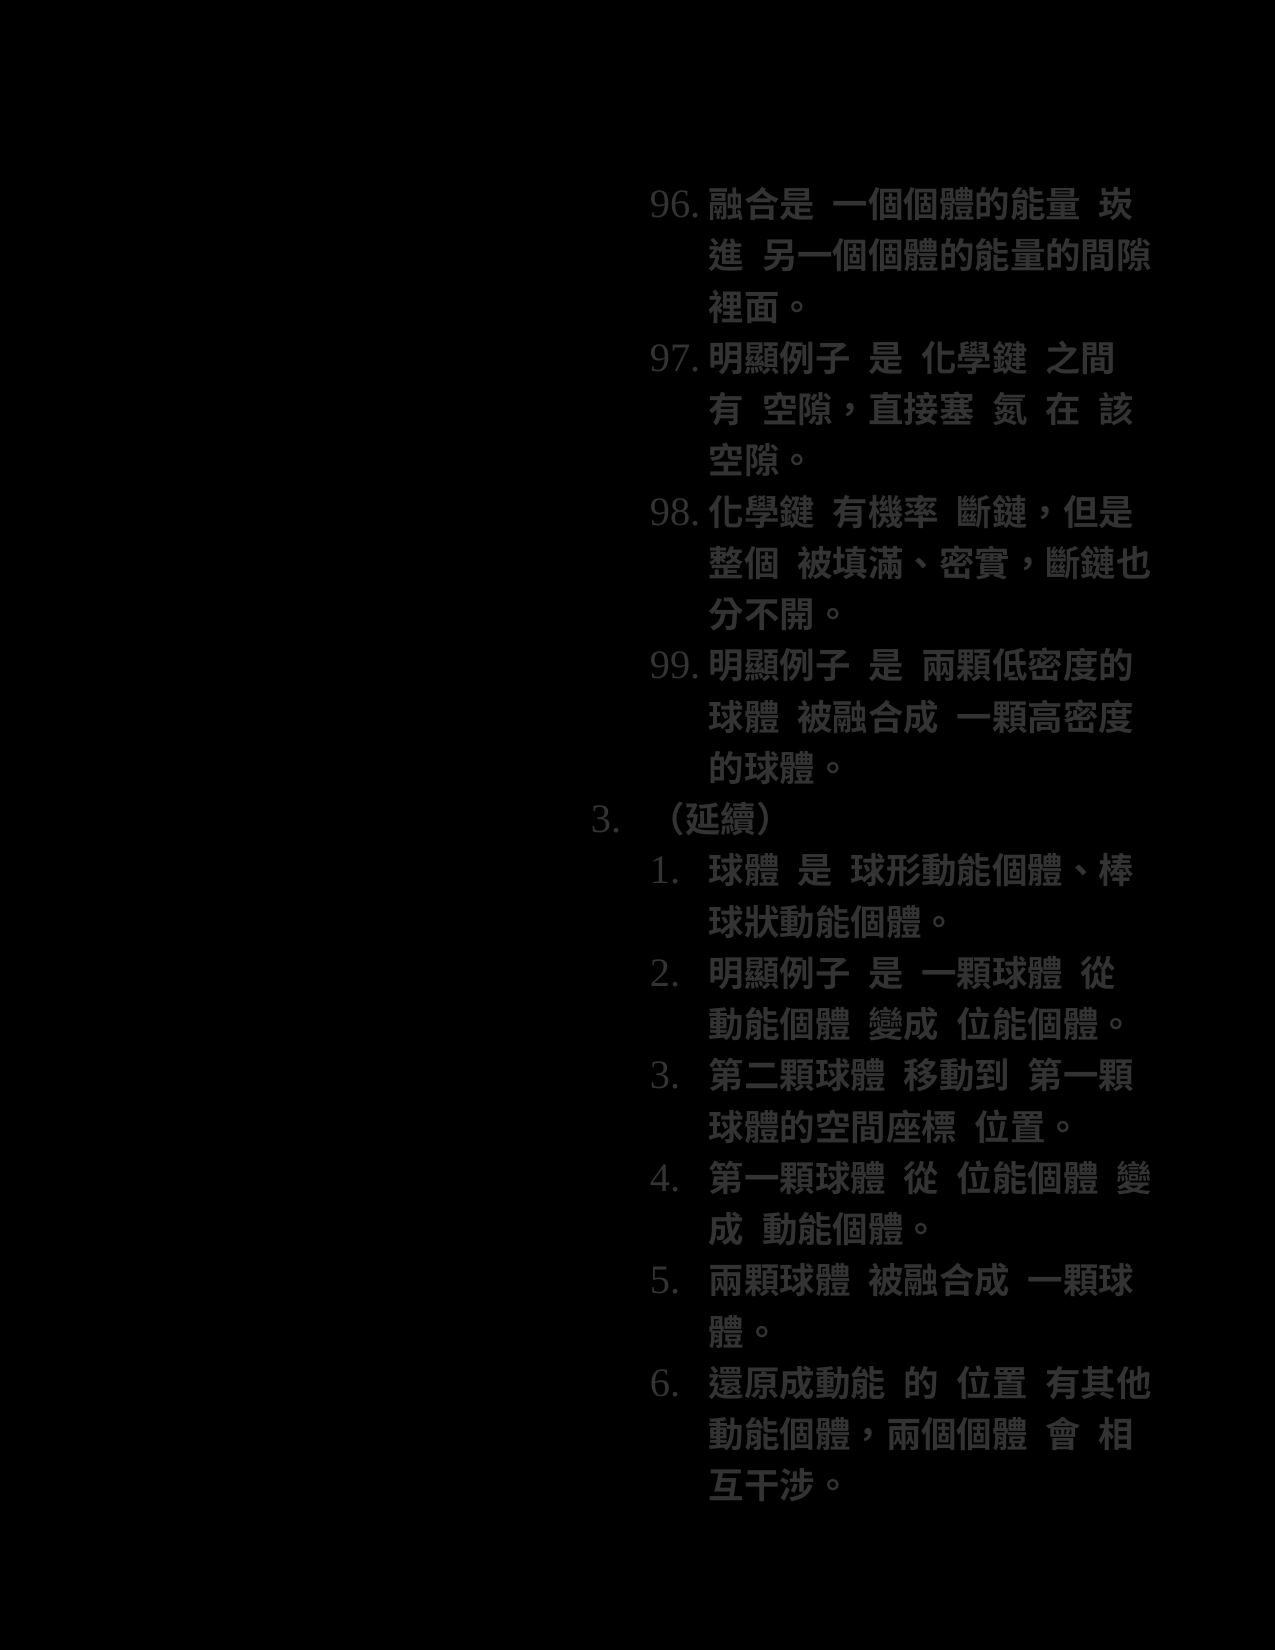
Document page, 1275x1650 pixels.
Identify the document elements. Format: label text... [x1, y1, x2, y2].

list 明顯例子 是 兩顆低密度的球體 被融合成 一顆高密度的球體。 [649, 638, 1157, 791]
list 明顯例子 是 一顆球體 從 動能個體 變成 位能個體。 [649, 945, 1157, 1048]
list 第一顆球體 從 位能個體 變成 動能個體。 [649, 1150, 1157, 1253]
list 球體 是 球形動能個體、棒球狀動能個體。 [649, 843, 1157, 945]
list 明顯例子 是 化學鍵 之間 有 空隙，直接塞 氮 在 該空隙。 [649, 330, 1157, 484]
list 第二顆球體 移動到 第一顆球體的空間座標 位置。 [649, 1048, 1157, 1150]
list 還原成動能 的 位置 有其他動能個體，兩個個體 會 相互干涉。 [649, 1355, 1157, 1509]
list 融合是 一個個體的能量 崁進 另一個個體的能量的間隙裡面。 [649, 176, 1157, 330]
list 化學鍵 有機率 斷鏈，但是 整個 被填滿、密實，斷鏈也分不開。 [649, 484, 1157, 638]
list 兩顆球體 被融合成 一顆球體。 [649, 1253, 1157, 1355]
list （延續） [591, 791, 1157, 843]
